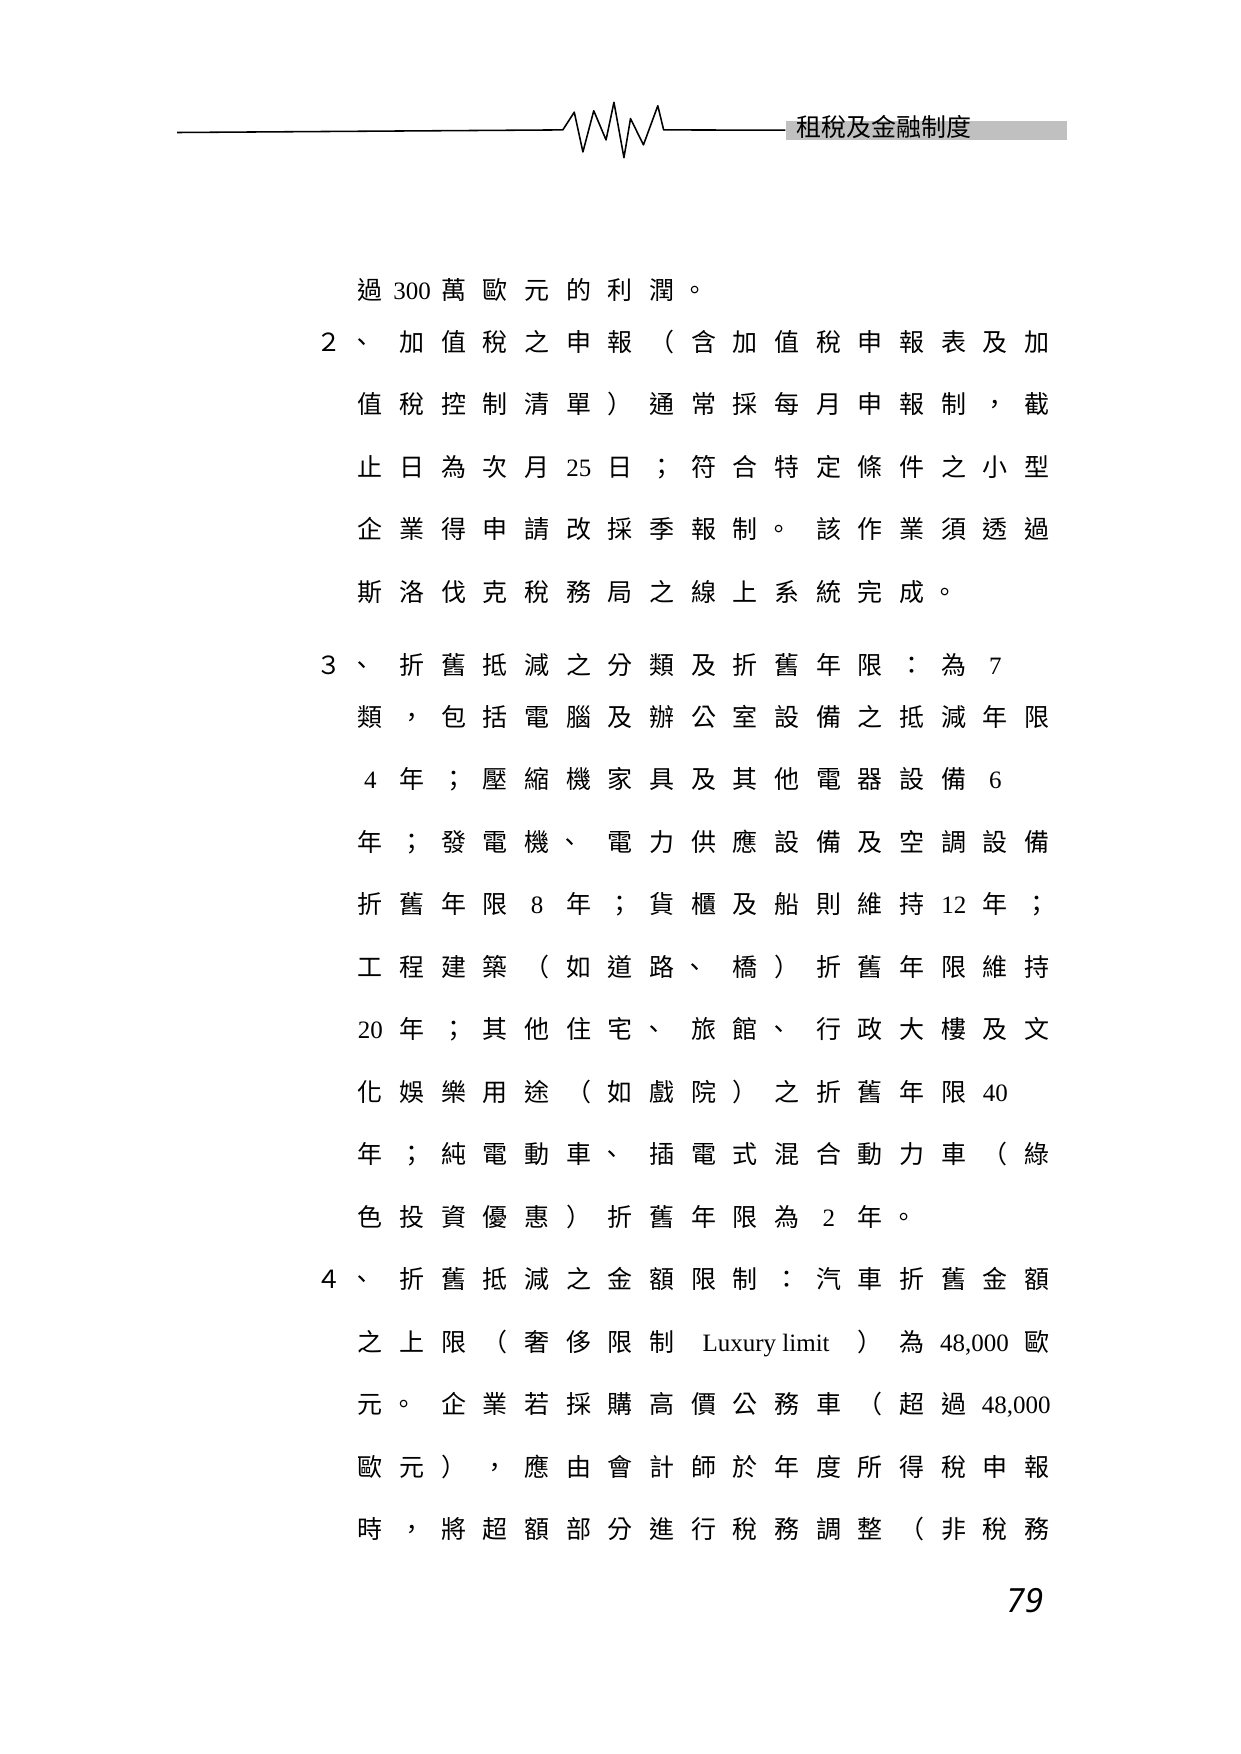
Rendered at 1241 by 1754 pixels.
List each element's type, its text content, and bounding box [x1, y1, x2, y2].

text ２、加值稅之申報（含加值稅申報表及加值稅控制清單）通常採每月申報制，截止日為次月25日；符合特定條件之小型企業得申請改採季報制。該作業須透過斯洛伐克稅務局之線上系統完成。 [281, 299, 1058, 611]
text 過300萬歐元的利潤。 [281, 236, 1058, 299]
text ４、折舊抵減之金額限制：汽車折舊金額之上限（奢侈限制Luxury limit）為48,000歐元。企業若採購高價公務車（超過48,000歐元），應由會計師於年度所得稅申報時，將超額部分進行稅務調整（非稅務 [281, 1236, 1058, 1549]
text ３、折舊抵減之分類及折舊年限：為7類，包括電腦及辦公室設備之抵減年限4年；壓縮機家具及其他電器設備6年；發電機、電力供應設備及空調設備折舊年限8年；貨櫃及船則維持12年；工程建築（如道路、橋）折舊年限維持20年；其他住宅、旅館、行政大樓及文化娛樂用途（如戲院）之折舊年限40年；純電動車、插電式混合動力車（綠色投資優惠）折舊年限為2年。 [281, 611, 1058, 1236]
